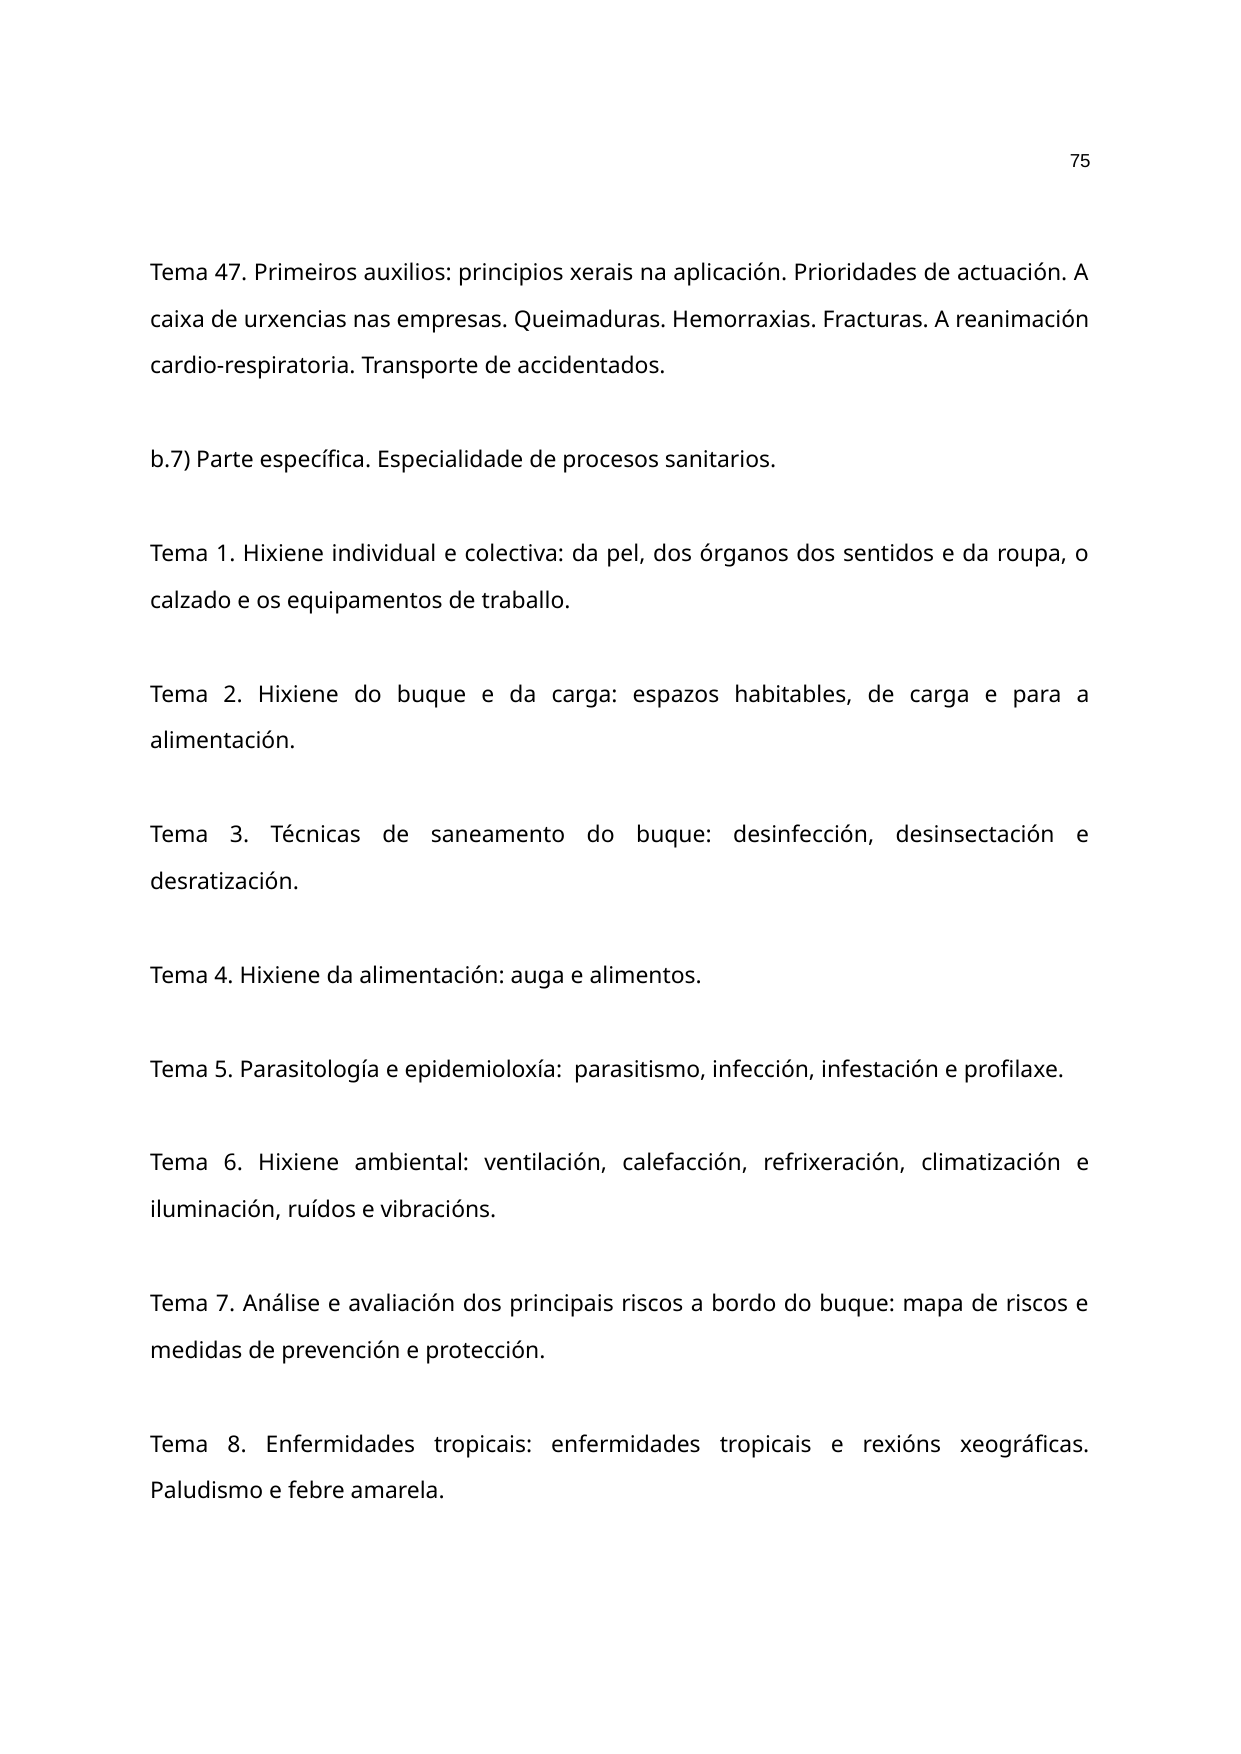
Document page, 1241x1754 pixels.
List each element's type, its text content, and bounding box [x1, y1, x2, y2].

text Tema 8. Enfermidades tropicais: enfermidades tropicais e rexións xeográficas. Paludismo e febre amarela. [150, 1428, 1090, 1506]
text Tema 3. Técnicas de saneamento do buque: desinfección, desinsectación e desratización. [150, 818, 1090, 896]
text Tema 7. Análise e avaliación dos principais riscos a bordo do buque: mapa de riscos e medidas de prevención e protección. [150, 1287, 1090, 1365]
text Tema 6. Hixiene ambiental: ventilación, calefacción, refrixeración, climatización e iluminación, ruídos e vibracións. [150, 1146, 1090, 1224]
text b.7) Parte específica. Especialidade de procesos sanitarios. [150, 443, 1090, 474]
text Tema 5. Parasitología e epidemioloxía: parasitismo, infección, infestación e profilaxe. [150, 1053, 1090, 1084]
text Tema 2. Hixiene do buque e da carga: espazos habitables, de carga e para a alimentación. [150, 678, 1090, 756]
text Tema 1. Hixiene individual e colectiva: da pel, dos órganos dos sentidos e da roupa, o calzado e os equipamentos de traballo. [150, 537, 1090, 615]
text Tema 47. Primeiros auxilios: principios xerais na aplicación. Prioridades de actuación. A caixa de urxencias nas empresas. Queimaduras. Hemorraxias. Fracturas. A reanimación cardio-respiratoria. Transporte de accidentados. [150, 256, 1090, 381]
text Tema 4. Hixiene da alimentación: auga e alimentos. [150, 959, 1090, 990]
